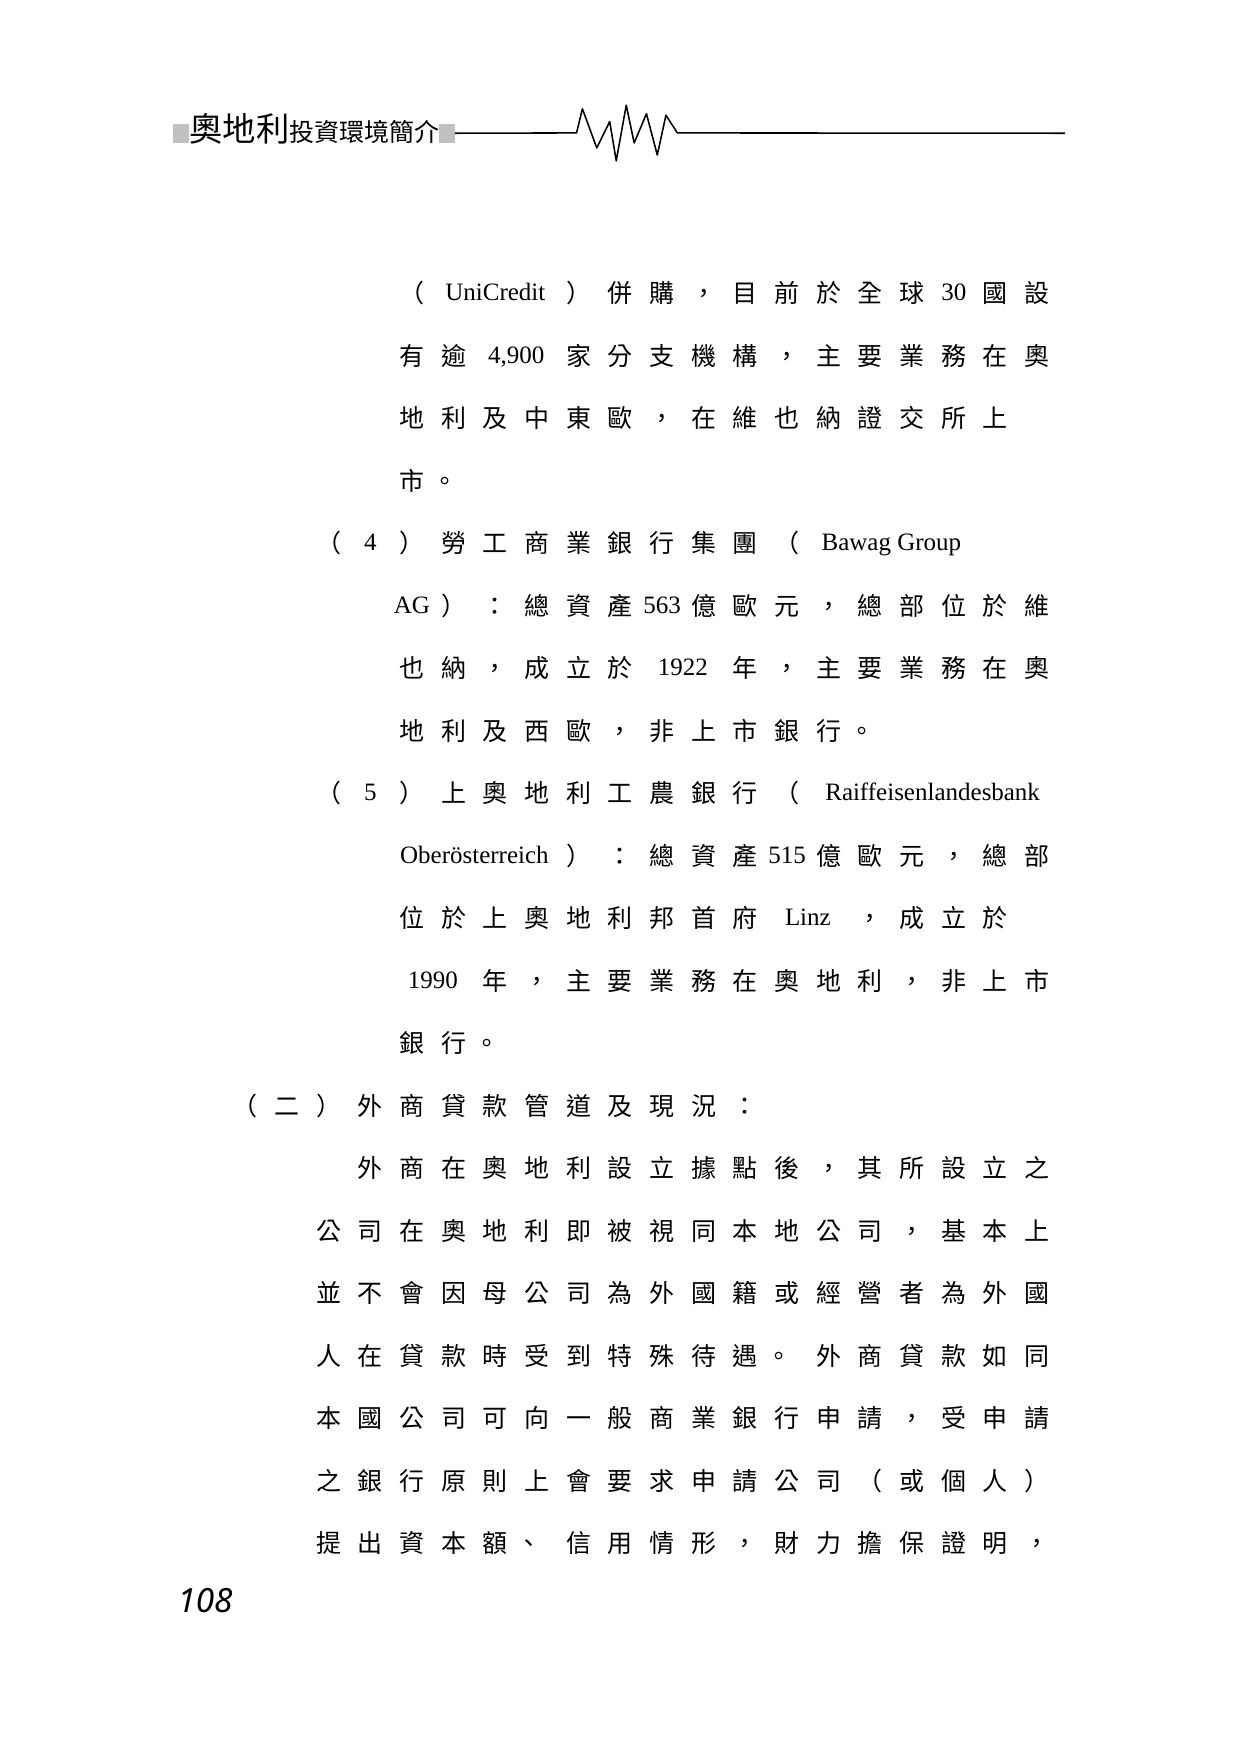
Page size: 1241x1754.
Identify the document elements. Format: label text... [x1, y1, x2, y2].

text 外商在奧地利設立據點後，其所設立之公司在奧地利即被視同本地公司，基本上並不會因母公司為外國籍或經營者為外國人在貸款時受到特殊待遇。外商貸款如同本國公司可向一般商業銀行申請，受申請之銀行原則上會要求申請公司（或個人）提出資本額、信用情形，財力擔保證明， [281, 1125, 1058, 1563]
text （4）勞工商業銀行集團（Bawag Group AG）：總資產563億歐元，總部位於維也納，成立於1922年，主要業務在奧地利及西歐，非上市銀行。 [306, 500, 1058, 750]
text （二）外商貸款管道及現況： [207, 1063, 1058, 1125]
text （5）上奧地利工農銀行（Raiffeisenlandesbank Oberösterreich）：總資產515億歐元，總部位於上奧地利邦首府Linz，成立於1990年，主要業務在奧地利，非上市銀行。 [306, 750, 1058, 1063]
text （UniCredit）併購，目前於全球30國設有逾4,900家分支機構，主要業務在奧地利及中東歐，在維也納證交所上市。 [306, 250, 1058, 500]
